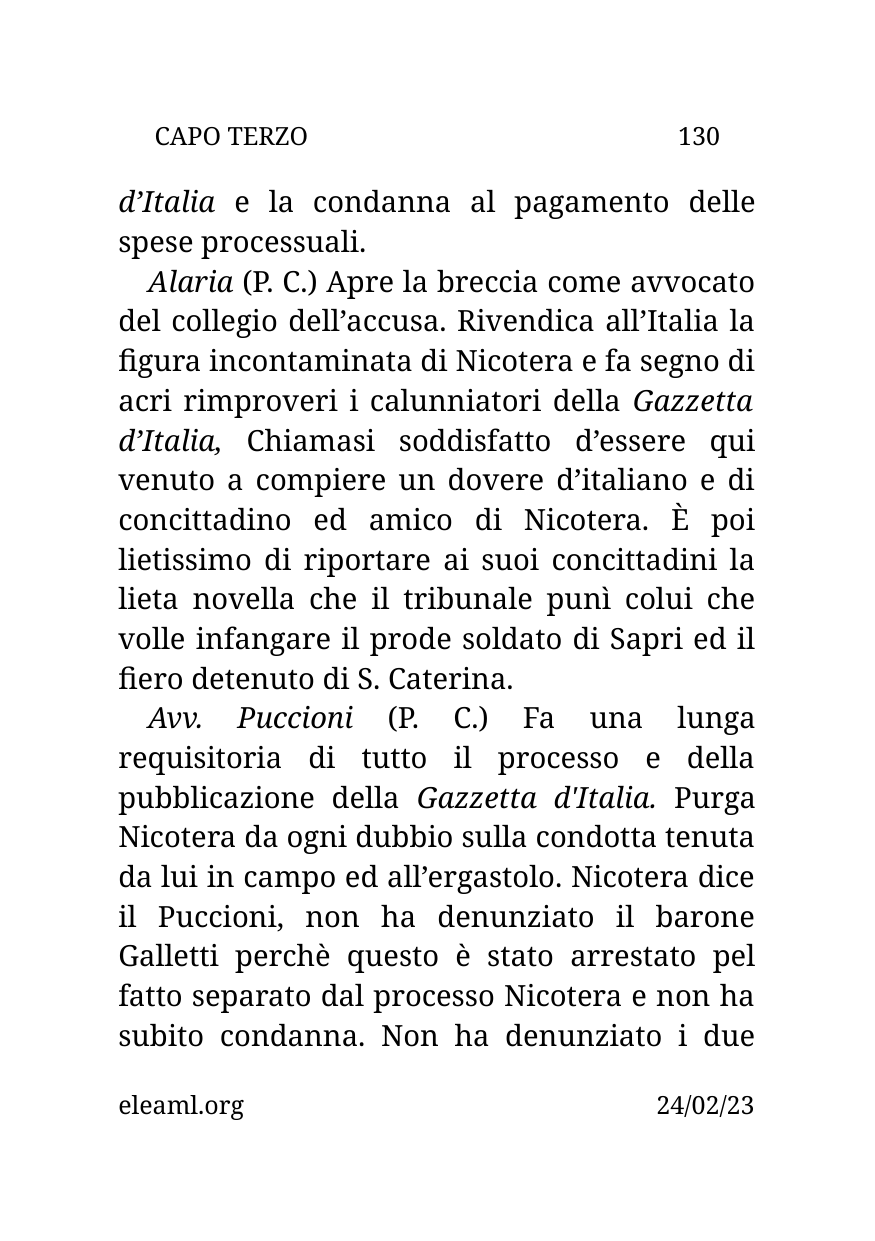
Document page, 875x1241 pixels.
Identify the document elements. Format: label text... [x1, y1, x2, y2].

text Alaria (P. C.) Apre la breccia come avvocato del collegio dell’accusa. Rivendica all’Italia la figura incontaminata di Nicotera e fa segno di acri rimproveri i calunniatori della Gazzetta d’Italia, Chiamasi soddisfatto d’essere qui venuto a compiere un dovere d’italiano e di concittadino ed amico di Nicotera. È poi lietissimo di riportare ai suoi concittadini la lieta novella che il tribunale punì colui che volle infangare il prode soldato di Sapri ed il fiero detenuto di S. Caterina. [118, 261, 756, 698]
text Avv. Puccioni (P. C.) Fa una lunga requisitoria di tutto il processo e della pubblicazione della Gazzetta d'Italia. Purga Nicotera da ogni dubbio sulla condotta tenuta da lui in campo ed all’ergastolo. Nicotera dice il Puccioni, non ha denunziato il barone Galletti perchè questo è stato arrestato pel fatto separato dal processo Nicotera e non ha subito condanna. Non ha denunziato i due [118, 698, 756, 1055]
text d’Italia e la condanna al pagamento delle spese processuali. [118, 182, 756, 261]
